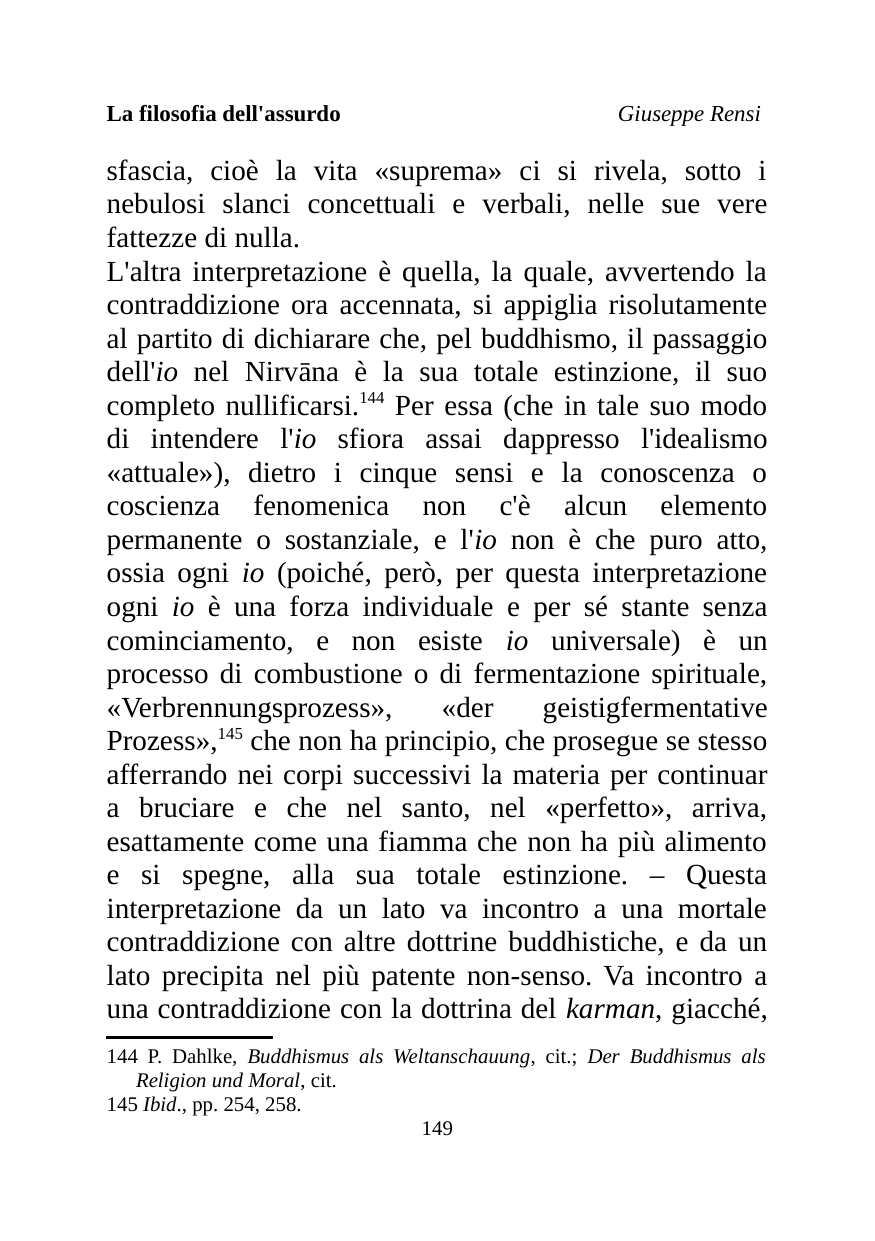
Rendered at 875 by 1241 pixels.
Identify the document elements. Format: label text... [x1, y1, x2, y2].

text L'altra interpretazione è quella, la quale, avvertendo la contraddizione ora accennata, si appiglia risolutamente al partito di dichiarare che, pel buddhismo, il passaggio dell'io nel Nirvāna è la sua totale estinzione, il suo completo nullificarsi. Per essa (che in tale suo modo di intendere l'io sfiora assai dappresso l'idealismo «attuale»), dietro i cinque sensi e la conoscenza o coscienza fenomenica non c'è alcun elemento permanente o sostanziale, e l'io non è che puro atto, ossia ogni io (poiché, però, per questa interpretazione ogni io è una forza individuale e per sé stante senza cominciamento, e non esiste io universale) è un processo di combustione o di fermentazione spirituale, «Verbrennungsprozess», «der geistigfermentative Prozess», che non ha principio, che prosegue se stesso afferrando nei corpi successivi la materia per continuar a bruciare e che nel santo, nel «perfetto», arriva, esattamente come una fiamma che non ha più alimento e si spegne, alla sua totale estinzione. – Questa interpretazione da un lato va incontro a una mortale contraddizione con altre dottrine buddhistiche, e da un lato precipita nel più patente non-senso. Va incontro a una contraddizione con la dottrina del karman, giacché, [106, 254, 768, 1025]
text sfascia, cioè la vita «suprema» ci si rivela, sotto i nebulosi slanci concettuali e verbali, nelle sue vere fattezze di nulla. [106, 153, 768, 254]
text Ibid., pp. 254, 258. [106, 1092, 768, 1116]
text P. Dahlke, Buddhismus als Weltanschauung, cit.; Der Buddhismus als Religion und Moral, cit. [106, 1043, 768, 1092]
